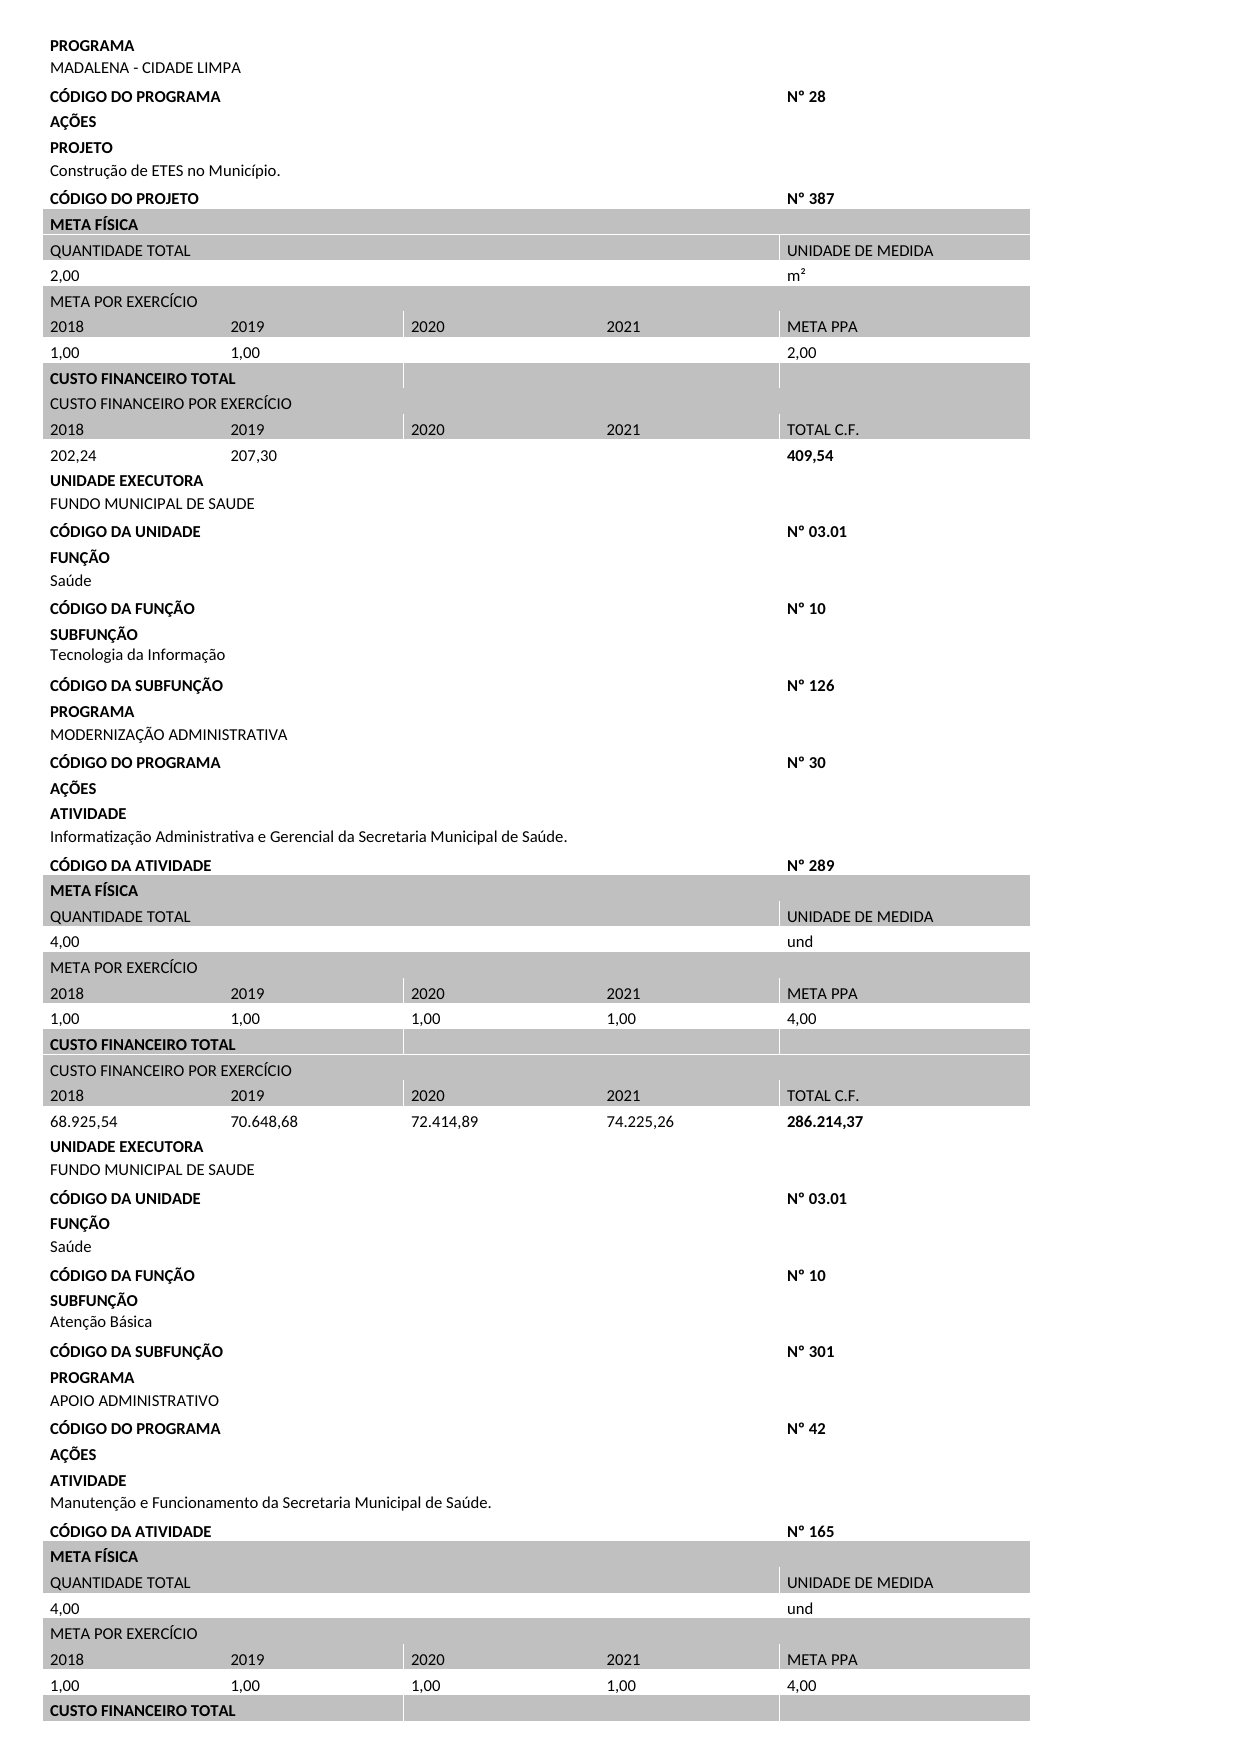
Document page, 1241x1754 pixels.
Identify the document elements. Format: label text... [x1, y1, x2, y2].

table_cell Nº 03.01 [780, 516, 1030, 542]
table_cell [404, 926, 599, 952]
table_cell CUSTO FINANCEIRO POR EXERCÍCIO [43, 388, 1030, 414]
table_cell [599, 1029, 779, 1054]
table_cell UNIDADE DE MEDIDA [780, 901, 1030, 926]
table_cell META PPA [780, 978, 1030, 1003]
table_cell [404, 337, 599, 363]
table_cell CÓDIGO DA SUBFUNÇÃO [43, 670, 779, 696]
table_cell 2020 [404, 414, 599, 439]
table_cell 70.648,68 [223, 1106, 403, 1131]
table_cell MADALENA - CIDADE LIMPA [43, 55, 1030, 81]
table_cell CUSTO FINANCEIRO TOTAL [43, 1029, 403, 1054]
table_cell 4,00 [780, 1670, 1030, 1695]
table_cell 286.214,37 [780, 1106, 1030, 1131]
table_cell META FÍSICA [43, 875, 1030, 901]
table_cell Saúde [43, 568, 1030, 593]
table_cell UNIDADE EXECUTORA [43, 465, 1030, 491]
table_cell 2021 [599, 414, 779, 439]
table_cell 1,00 [599, 1670, 779, 1695]
table_cell AÇÕES [43, 773, 1030, 798]
table_cell [404, 1593, 599, 1618]
table_cell QUANTIDADE TOTAL [43, 1567, 779, 1593]
table_cell UNIDADE DE MEDIDA [780, 1567, 1030, 1593]
table_cell 68.925,54 [43, 1106, 223, 1131]
table_cell [599, 363, 779, 388]
table_cell 409,54 [780, 440, 1030, 465]
table_cell PROJETO [43, 132, 1030, 158]
table_cell 2018 [43, 978, 223, 1003]
table_cell 1,00 [599, 1003, 779, 1029]
table_cell Nº 165 [780, 1516, 1030, 1541]
table_cell Construção de ETES no Município. [43, 158, 1030, 183]
table_header [35, 30, 1240, 1721]
table_cell CUSTO FINANCEIRO TOTAL [43, 1695, 403, 1721]
table_cell 1,00 [43, 1003, 223, 1029]
table_cell m² [780, 260, 1030, 286]
table_cell CUSTO FINANCEIRO POR EXERCÍCIO [43, 1055, 1030, 1080]
table_cell FUNDO MUNICIPAL DE SAUDE [43, 491, 1030, 516]
table_cell CÓDIGO DA ATIVIDADE [43, 1516, 779, 1541]
table_cell und [780, 926, 1030, 952]
table_cell 74.225,26 [599, 1106, 779, 1131]
table_cell SUBFUNÇÃO [43, 1285, 1030, 1311]
table_cell [404, 1695, 599, 1721]
table_cell ATIVIDADE [43, 1465, 1030, 1490]
table_cell CUSTO FINANCEIRO TOTAL [43, 363, 403, 388]
table_cell MODERNIZAÇÃO ADMINISTRATIVA [43, 721, 1030, 747]
table_cell 4,00 [43, 1593, 223, 1618]
table_cell Nº 42 [780, 1413, 1030, 1439]
table_cell [404, 1029, 599, 1054]
table_cell 2021 [599, 1080, 779, 1106]
table_cell [223, 926, 403, 952]
table_cell [780, 363, 1030, 388]
table_cell CÓDIGO DO PROGRAMA [43, 747, 779, 773]
table_cell 2021 [599, 311, 779, 337]
table_cell CÓDIGO DA SUBFUNÇÃO [43, 1336, 779, 1362]
table_cell TOTAL C.F. [780, 414, 1030, 439]
table_cell PROGRAMA [43, 30, 1030, 55]
table_cell 2018 [43, 414, 223, 439]
table_cell META PPA [780, 1644, 1030, 1669]
table_cell [780, 1029, 1030, 1054]
table_cell 1,00 [223, 1003, 403, 1029]
table_cell QUANTIDADE TOTAL [43, 235, 779, 260]
table_cell 202,24 [43, 440, 223, 465]
table_cell CÓDIGO DA ATIVIDADE [43, 850, 779, 875]
table_cell CÓDIGO DO PROGRAMA [43, 1413, 779, 1439]
table_cell 4,00 [780, 1003, 1030, 1029]
table_cell Nº 126 [780, 670, 1030, 696]
table_cell META FÍSICA [43, 209, 1030, 234]
table_cell [599, 926, 779, 952]
table_cell CÓDIGO DA UNIDADE [43, 516, 779, 542]
table_cell Nº 289 [780, 850, 1030, 875]
table_cell Saúde [43, 1234, 1030, 1259]
table_cell CÓDIGO DA UNIDADE [43, 1183, 779, 1208]
table_cell [599, 1593, 779, 1618]
table_cell QUANTIDADE TOTAL [43, 901, 779, 926]
table_cell 2019 [223, 1644, 403, 1669]
table_cell 2020 [404, 1644, 599, 1669]
table_cell 2,00 [780, 337, 1030, 363]
table_cell [223, 1593, 403, 1618]
table_cell Nº 30 [780, 747, 1030, 773]
table_cell 1,00 [223, 337, 403, 363]
table_cell 4,00 [43, 926, 223, 952]
table_cell 2020 [404, 311, 599, 337]
table_cell 1,00 [404, 1670, 599, 1695]
table_cell Manutenção e Funcionamento da Secretaria Municipal de Saúde. [43, 1490, 1030, 1516]
table_cell 2021 [599, 1644, 779, 1669]
table_cell CÓDIGO DA FUNÇÃO [43, 593, 779, 619]
table_cell 2019 [223, 978, 403, 1003]
table_cell CÓDIGO DO PROGRAMA [43, 81, 779, 106]
table_cell 2018 [43, 311, 223, 337]
table_cell 2019 [223, 1080, 403, 1106]
table_cell Nº 387 [780, 183, 1030, 209]
table_cell TOTAL C.F. [780, 1080, 1030, 1106]
table_cell 1,00 [43, 337, 223, 363]
table_cell [599, 440, 779, 465]
table_cell [404, 260, 599, 286]
table_cell 2020 [404, 978, 599, 1003]
table_cell FUNDO MUNICIPAL DE SAUDE [43, 1157, 1030, 1183]
table_cell META POR EXERCÍCIO [43, 1618, 1030, 1644]
table_cell Tecnologia da Informação [43, 645, 1030, 670]
table_cell 207,30 [223, 440, 403, 465]
table_cell 2019 [223, 311, 403, 337]
table_cell FUNÇÃO [43, 542, 1030, 568]
table_cell Informatização Administrativa e Gerencial da Secretaria Municipal de Saúde. [43, 824, 1030, 849]
table_cell Nº 10 [780, 593, 1030, 619]
table_cell und [780, 1593, 1030, 1618]
table_cell [404, 440, 599, 465]
table_cell [780, 1695, 1030, 1721]
table_cell Nº 10 [780, 1260, 1030, 1285]
table_cell [223, 260, 403, 286]
table_cell APOIO ADMINISTRATIVO [43, 1388, 1030, 1413]
table_cell 1,00 [404, 1003, 599, 1029]
table_cell CÓDIGO DO PROJETO [43, 183, 779, 209]
table_cell UNIDADE DE MEDIDA [780, 235, 1030, 260]
table_cell 2,00 [43, 260, 223, 286]
table_cell [404, 363, 599, 388]
table_cell META PPA [780, 311, 1030, 337]
table_cell 1,00 [43, 1670, 223, 1695]
table_cell AÇÕES [43, 1439, 1030, 1464]
table_cell PROGRAMA [43, 696, 1030, 721]
table_cell AÇÕES [43, 106, 1030, 132]
table_cell 2018 [43, 1644, 223, 1669]
table_cell META POR EXERCÍCIO [43, 952, 1030, 978]
table_cell UNIDADE EXECUTORA [43, 1131, 1030, 1157]
table_cell SUBFUNÇÃO [43, 619, 1030, 644]
table_cell 72.414,89 [404, 1106, 599, 1131]
table_cell Nº 28 [780, 81, 1030, 106]
table_cell ATIVIDADE [43, 798, 1030, 824]
table_cell Nº 301 [780, 1336, 1030, 1362]
table_cell 2018 [43, 1080, 223, 1106]
table_cell 2021 [599, 978, 779, 1003]
table_cell PROGRAMA [43, 1362, 1030, 1388]
table_cell META POR EXERCÍCIO [43, 286, 1030, 311]
table_cell CÓDIGO DA FUNÇÃO [43, 1260, 779, 1285]
table_cell FUNÇÃO [43, 1208, 1030, 1234]
table_cell 2019 [223, 414, 403, 439]
table_cell 2020 [404, 1080, 599, 1106]
table_cell META FÍSICA [43, 1541, 1030, 1567]
table_cell [599, 1695, 779, 1721]
table_cell Atenção Básica [43, 1311, 1030, 1336]
table_cell 1,00 [223, 1670, 403, 1695]
table_cell [599, 337, 779, 363]
table_cell [599, 260, 779, 286]
table_cell Nº 03.01 [780, 1183, 1030, 1208]
